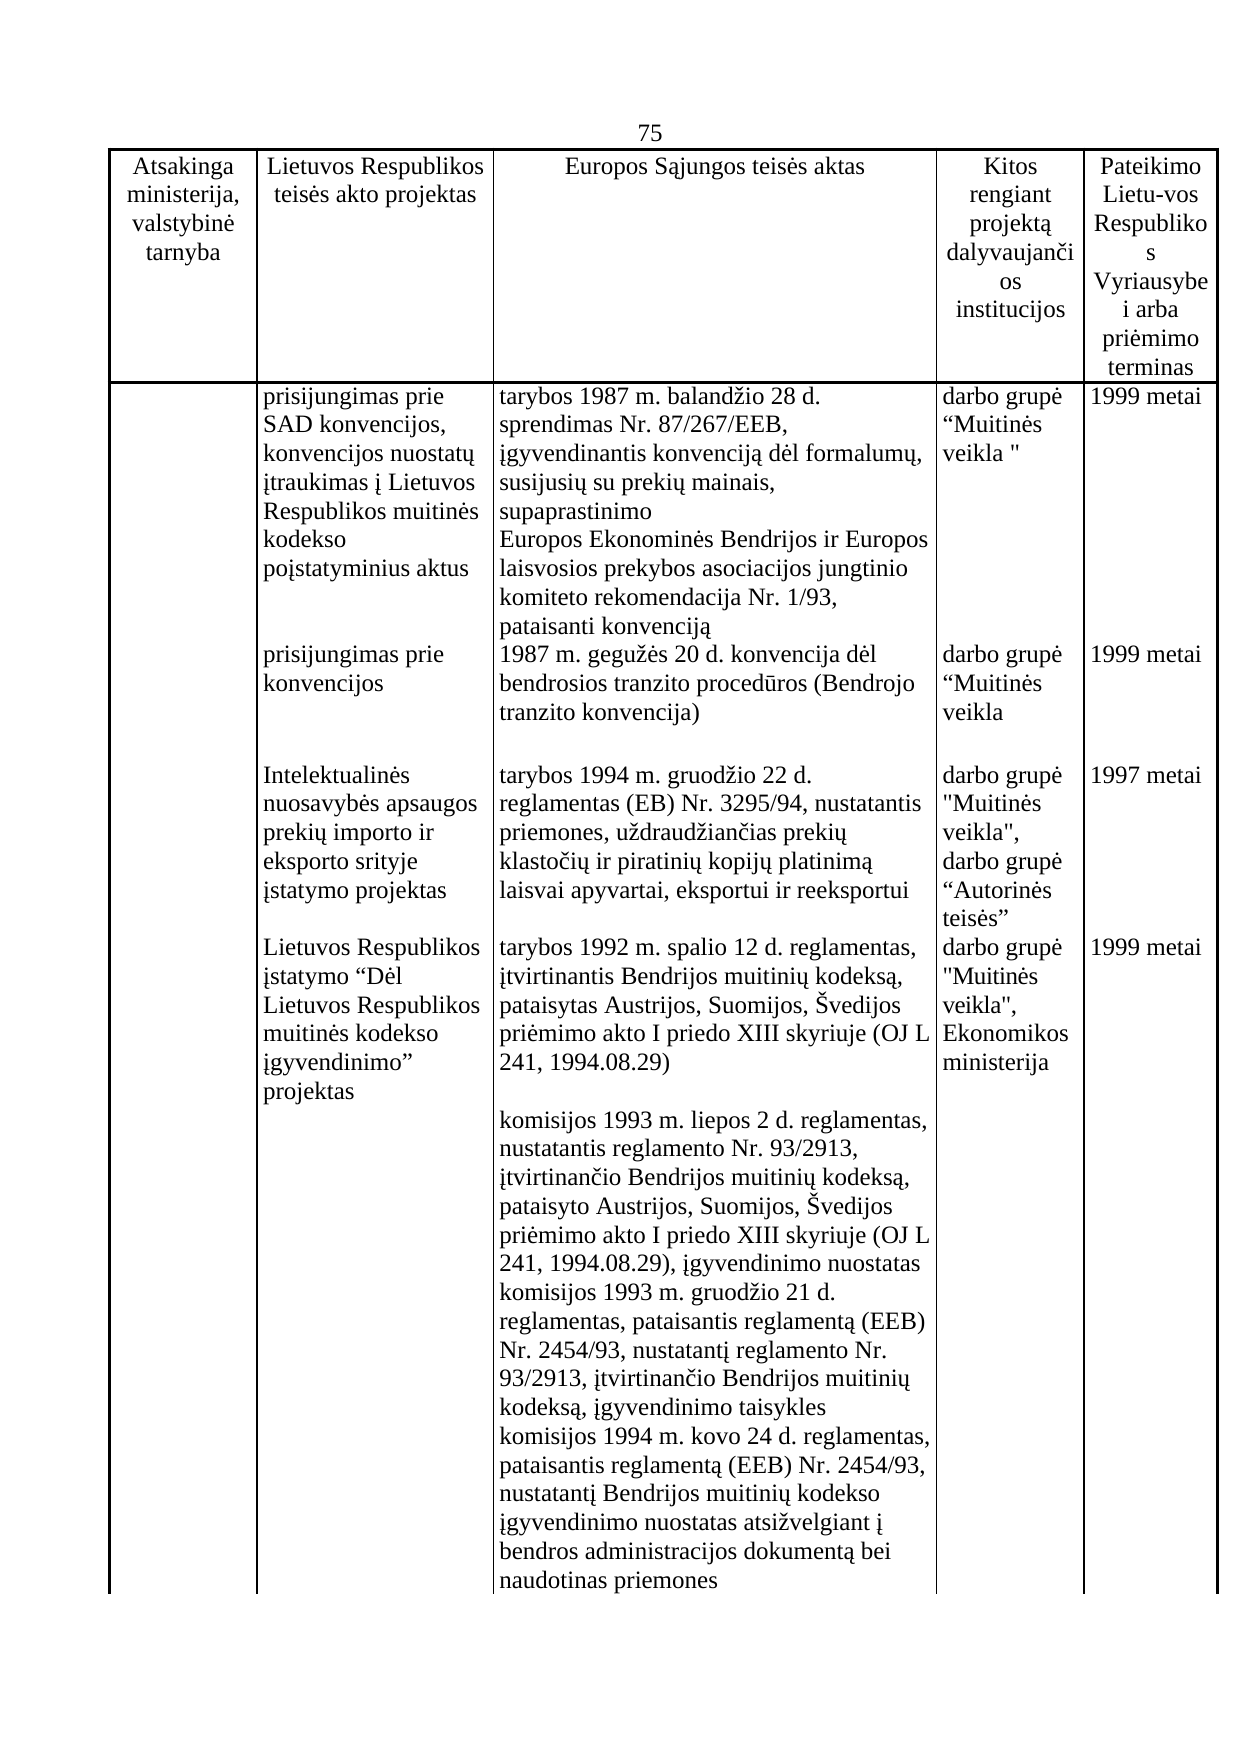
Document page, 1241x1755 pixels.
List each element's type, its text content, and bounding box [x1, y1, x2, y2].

table_cell [937, 1421, 1083, 1593]
table_cell komisijos 1993 m. gruodžio 21 d. reglamentas, pataisantis reglamentą (EEB) Nr. 2454/93, nustatantį reglamento Nr. 93/2913, įtvirtinančio Bendrijos muitinių kodeksą, įgyvendinimo taisykles [494, 1277, 936, 1421]
table_cell [1219, 760, 1240, 932]
table_cell 1997 metai [1085, 760, 1216, 932]
table_cell komisijos 1993 m. liepos 2 d. reglamentas, nustatantis reglamento Nr. 93/2913, įtvirtinančio Bendrijos muitinių kodeksą, pataisyto Austrijos, Suomijos, Švedijos priėmimo akto I priedo XIII skyriuje (OJ L 241, 1994.08.29), įgyvendinimo nuostatas [494, 1105, 936, 1277]
table_cell tarybos 1992 m. spalio 12 d. reglamentas, įtvirtinantis Bendrijos muitinių kodeksą, pataisytas Austrijos, Suomijos, Švedijos priėmimo akto I priedo XIII skyriuje (OJ L 241, 1994.08.29) [494, 932, 936, 1105]
table_cell [494, 726, 936, 760]
table_cell [1085, 1105, 1216, 1277]
table_cell [111, 726, 256, 760]
table_header Kitos rengiant projektą dalyvaujančios institucijos [937, 151, 1083, 381]
table_cell [1219, 1277, 1240, 1421]
table_cell [937, 726, 1083, 760]
table_cell 1999 metai [1085, 640, 1216, 726]
table_cell 1999 metai [1085, 932, 1216, 1105]
table_cell [1219, 640, 1240, 726]
table_header Europos Sąjungos teisės aktas [494, 151, 936, 381]
table_cell prisijungimas prie SAD konvencijos, konvencijos nuostatų įtraukimas į Lietuvos Respublikos muitinės kodekso poįstatyminius aktus [258, 384, 493, 639]
table_cell [1085, 1421, 1216, 1593]
table_cell [258, 1277, 493, 1421]
table_cell [258, 726, 493, 760]
table_cell darbo grupė "Muitinės veikla", Ekonomikos ministerija [937, 932, 1083, 1105]
table_cell [1085, 1277, 1216, 1421]
table_cell [258, 1421, 493, 1593]
table_cell 1999 metai [1085, 384, 1216, 639]
table_cell [1219, 1421, 1240, 1593]
table_cell [1219, 932, 1240, 1105]
table_cell [1085, 726, 1216, 760]
table_cell [111, 1105, 256, 1277]
table_cell tarybos 1994 m. gruodžio 22 d. reglamentas (EB) Nr. 3295/94, nustatantis priemones, uždraudžiančias prekių klastočių ir piratinių kopijų platinimą laisvai apyvartai, eksportui ir reeksportui [494, 760, 936, 932]
table_cell darbo grupė “Muitinės veikla [937, 640, 1083, 726]
table_cell [1219, 1105, 1240, 1277]
table_header [1219, 148, 1240, 381]
table_cell [258, 1105, 493, 1277]
table_cell 1987 m. gegužės 20 d. konvencija dėl bendrosios tranzito procedūros (Bendrojo tranzito konvencija) [494, 640, 936, 726]
table_cell prisijungimas prie konvencijos [258, 640, 493, 726]
table_cell darbo grupė “Muitinės veikla " [937, 384, 1083, 639]
table_cell [111, 932, 256, 1105]
table_header Pateikimo Lietu-vos Respublikos Vyriausybei arba priėmimo terminas [1085, 151, 1216, 381]
table_cell Lietuvos Respublikos įstatymo “Dėl Lietuvos Respublikos muitinės kodekso įgyvendinimo” projektas [258, 932, 493, 1105]
table_cell darbo grupė "Muitinės veikla", darbo grupė “Autorinės teisės” [937, 760, 1083, 932]
table_cell [1219, 381, 1240, 639]
table_cell komisijos 1994 m. kovo 24 d. reglamentas, pataisantis reglamentą (EEB) Nr. 2454/93, nustatantį Bendrijos muitinių kodekso įgyvendinimo nuostatas atsižvelgiant į bendros administracijos dokumentą bei naudotinas priemones [494, 1421, 936, 1593]
table_cell [111, 1277, 256, 1421]
table_header Lietuvos Respublikos teisės akto projektas [258, 151, 493, 381]
table_cell [111, 384, 256, 639]
table_cell [111, 640, 256, 726]
table_cell Intelektualinės nuosavybės apsaugos prekių importo ir eksporto srityje įstatymo projektas [258, 760, 493, 932]
table_cell [937, 1105, 1083, 1277]
table_cell [111, 1421, 256, 1593]
table_cell tarybos 1987 m. balandžio 28 d. sprendimas Nr. 87/267/EEB, įgyvendinantis konvenciją dėl formalumų, susijusių su prekių mainais, supaprastinimo Europos Ekonominės Bendrijos ir Europos laisvosios prekybos asociacijos jungtinio komiteto rekomendacija Nr. 1/93, pataisanti konvenciją [494, 384, 936, 639]
table_cell [937, 1277, 1083, 1421]
table_cell [111, 760, 256, 932]
table_header Atsakinga ministerija, valstybinė tarnyba [111, 151, 256, 381]
table_cell [1219, 726, 1240, 760]
